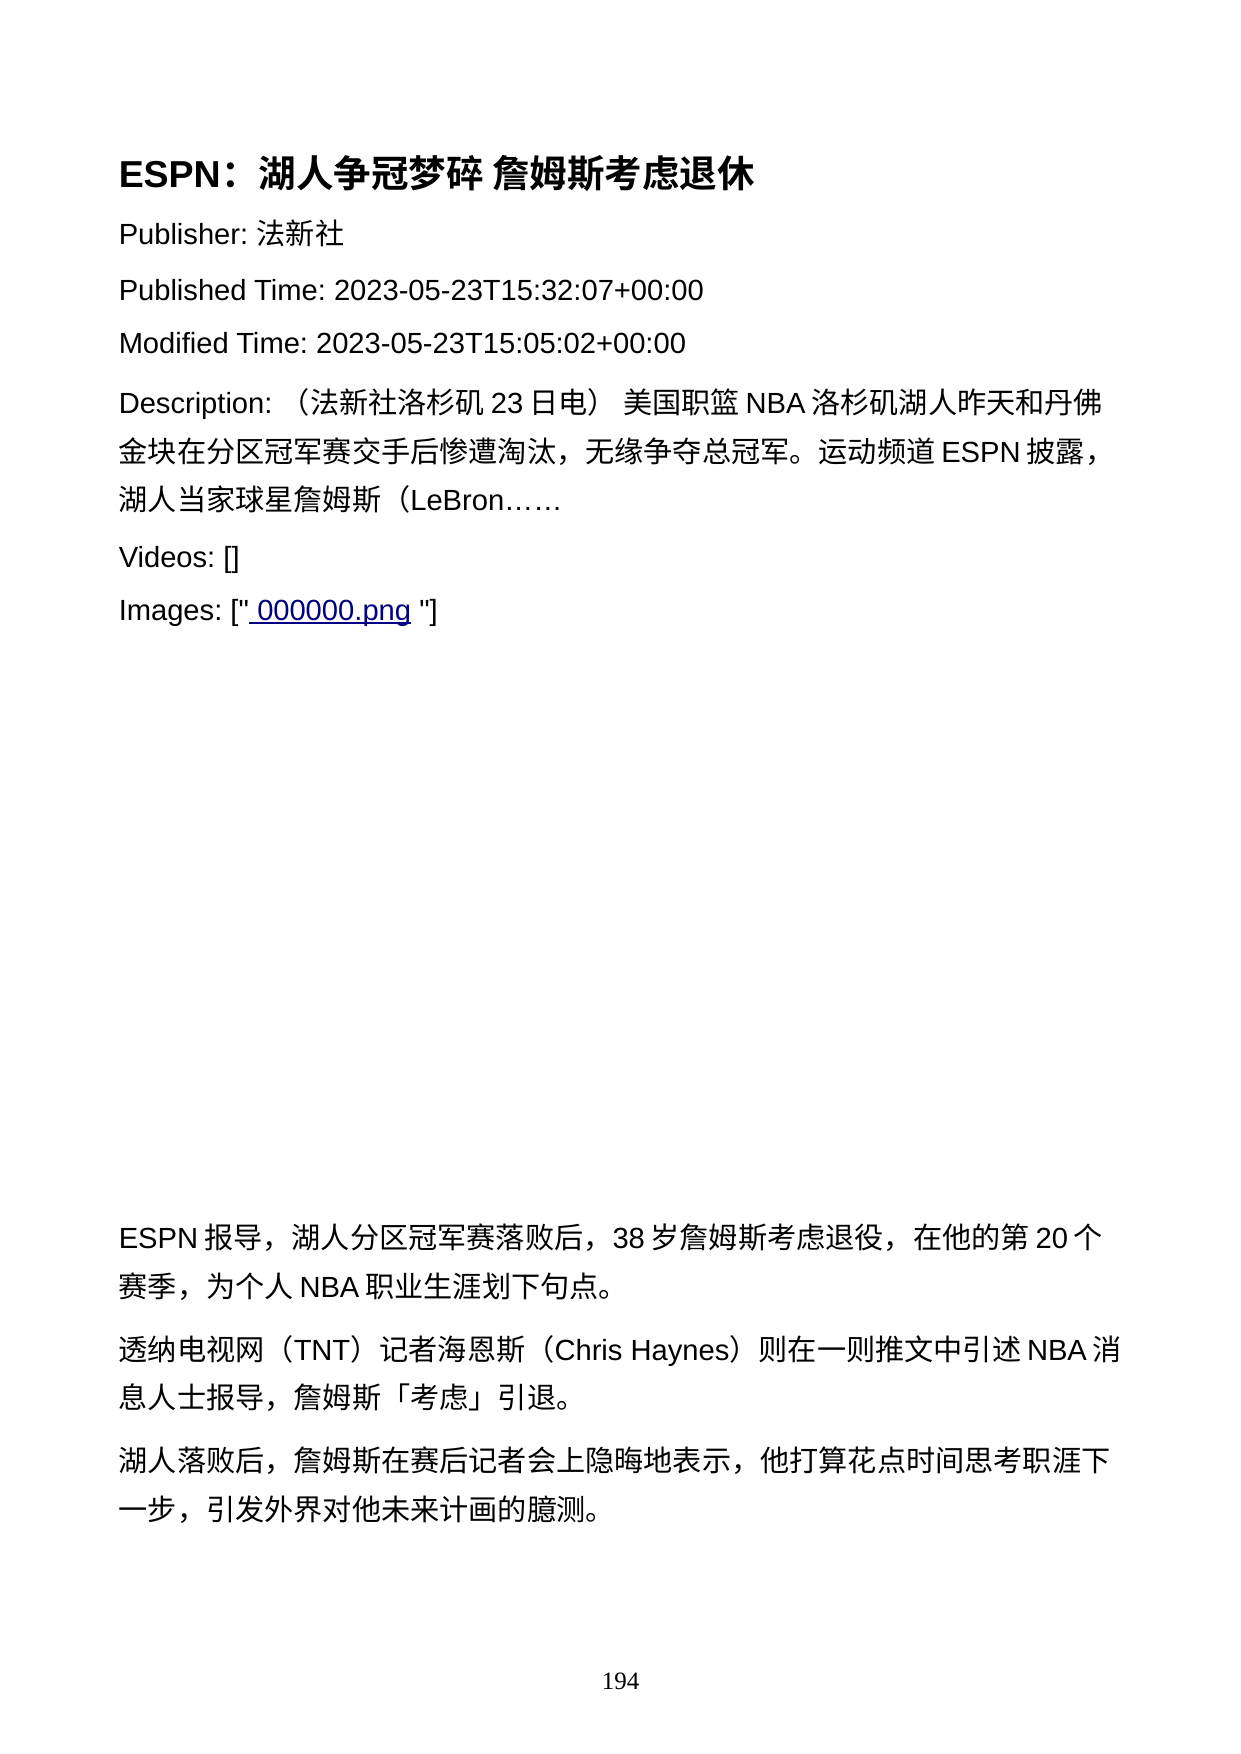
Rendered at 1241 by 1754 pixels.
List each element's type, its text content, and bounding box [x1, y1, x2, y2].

text Modified Time: 2023-05-23T15:05:02+00:00 [118, 327, 1122, 360]
text 湖人落败后，詹姆斯在赛后记者会上隐晦地表示，他打算花点时间思考职涯下一步，引发外界对他未来计画的臆测。 [118, 1438, 1122, 1529]
text Description: （法新社洛杉矶23日电） 美国职篮NBA洛杉矶湖人昨天和丹佛金块在分区冠军赛交手后惨遭淘汰，无缘争夺总冠军。运动频道ESPN披露，湖人当家球星詹姆斯（LeBron…… [118, 380, 1122, 519]
text ESPN报导，湖人分区冠军赛落败后，38岁詹姆斯考虑退役，在他的第20个赛季，为个人NBA职业生涯划下句点。 [118, 1214, 1122, 1305]
text Published Time: 2023-05-23T15:32:07+00:00 [118, 273, 1122, 307]
text Videos: [] [118, 540, 1122, 573]
text Images: [" 000000.png "] [118, 593, 1122, 627]
text Publisher: 法新社 [118, 210, 1122, 253]
text 透纳电视网（TNT）记者海恩斯（Chris Haynes）则在一则推文中引述NBA消息人士报导，詹姆斯「考虑」引退。 [118, 1326, 1122, 1417]
subtitle ESPN：湖人争冠梦碎 詹姆斯考虑退休 [118, 143, 1122, 198]
